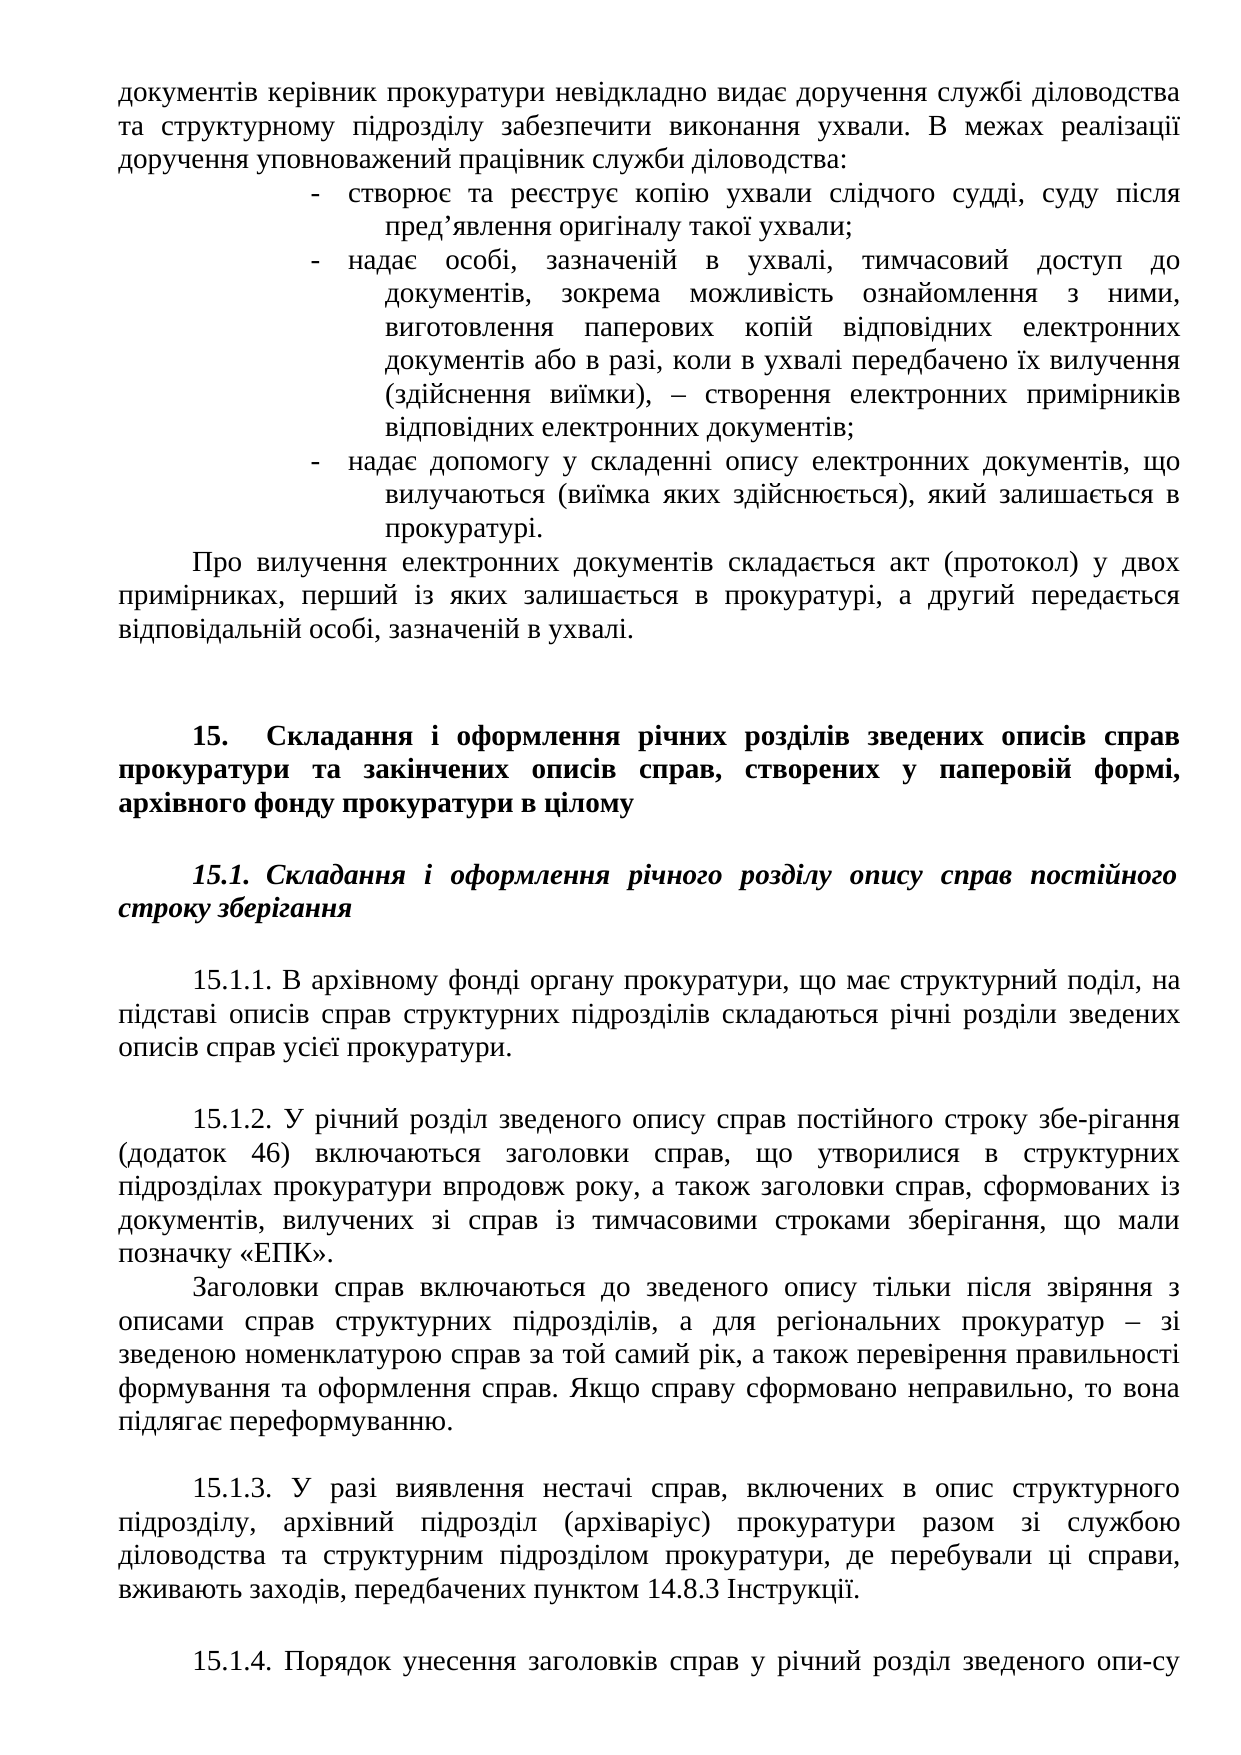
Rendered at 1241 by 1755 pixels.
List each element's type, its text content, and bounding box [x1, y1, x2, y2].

list створює та реєструє копію ухвали слідчого судді, суду після пред’явлення оригіналу такої ухвали; [310, 175, 1181, 242]
text 15.1. Складання і оформлення річного розділу опису справ постійного строку зберігання [118, 857, 1181, 924]
list надає допомогу у складенні опису електронних документів, що вилучаються (виїмка яких здійснюється), який залишається в прокуратурі. [310, 443, 1181, 544]
text документів керівник прокуратури невідкладно видає доручення службі діловодства та структурному підрозділу забезпечити виконання ухвали. В межах реалізації доручення уповноважений працівник служби діловодства: [118, 74, 1181, 175]
text Заголовки справ включаються до зведеного опису тільки після звіряння з описами справ структурних підрозділів, а для регіональних прокуратур – зі зведеною номенклатурою справ за той самий рік, а також перевірення правильності формування та оформлення справ. Якщо справу сформовано неправильно, то вона підлягає переформуванню. [118, 1269, 1181, 1437]
text 15.1.2. У річний розділ зведеного опису справ постійного строку збе-рігання (додаток 46) включаються заголовки справ, що утворилися в структурних підрозділах прокуратури впродовж року, а також заголовки справ, сформованих із документів, вилучених зі справ із тимчасовими строками зберігання, що мали позначку «ЕПК». [118, 1101, 1181, 1269]
text 15. Складання і оформлення річних розділів зведених описів справ прокуратури та закінчених описів справ, створених у паперовій формі, архівного фонду прокуратури в цілому [118, 718, 1181, 819]
list надає особі, зазначеній в ухвалі, тимчасовий доступ до документів, зокрема можливість ознайомлення з ними, виготовлення паперових копій відповідних електронних документів або в разі, коли в ухвалі передбачено їх вилучення (здійснення виїмки), – створення електронних примірників відповідних електронних документів; [310, 242, 1181, 443]
text Про вилучення електронних документів складається акт (протокол) у двох примірниках, перший із яких залишається в прокуратурі, а другий передається відповідальній особі, зазначеній в ухвалі. [118, 544, 1181, 644]
text 15.1.4. Порядок унесення заголовків справ у річний розділ зведеного опи-су [118, 1643, 1181, 1676]
text 15.1.1. В архівному фонді органу прокуратури, що має структурний поділ, на підставі описів справ структурних підрозділів складаються річні розділи зведених описів справ усієї прокуратури. [118, 962, 1181, 1063]
text 15.1.3. У разі виявлення нестачі справ, включених в опис структурного підрозділу, архівний підрозділ (архіваріус) прокуратури разом зі службою діловодства та структурним підрозділом прокуратури, де перебували ці справи, вживають заходів, передбачених пунктом 14.8.3 Інструкції. [118, 1470, 1181, 1604]
